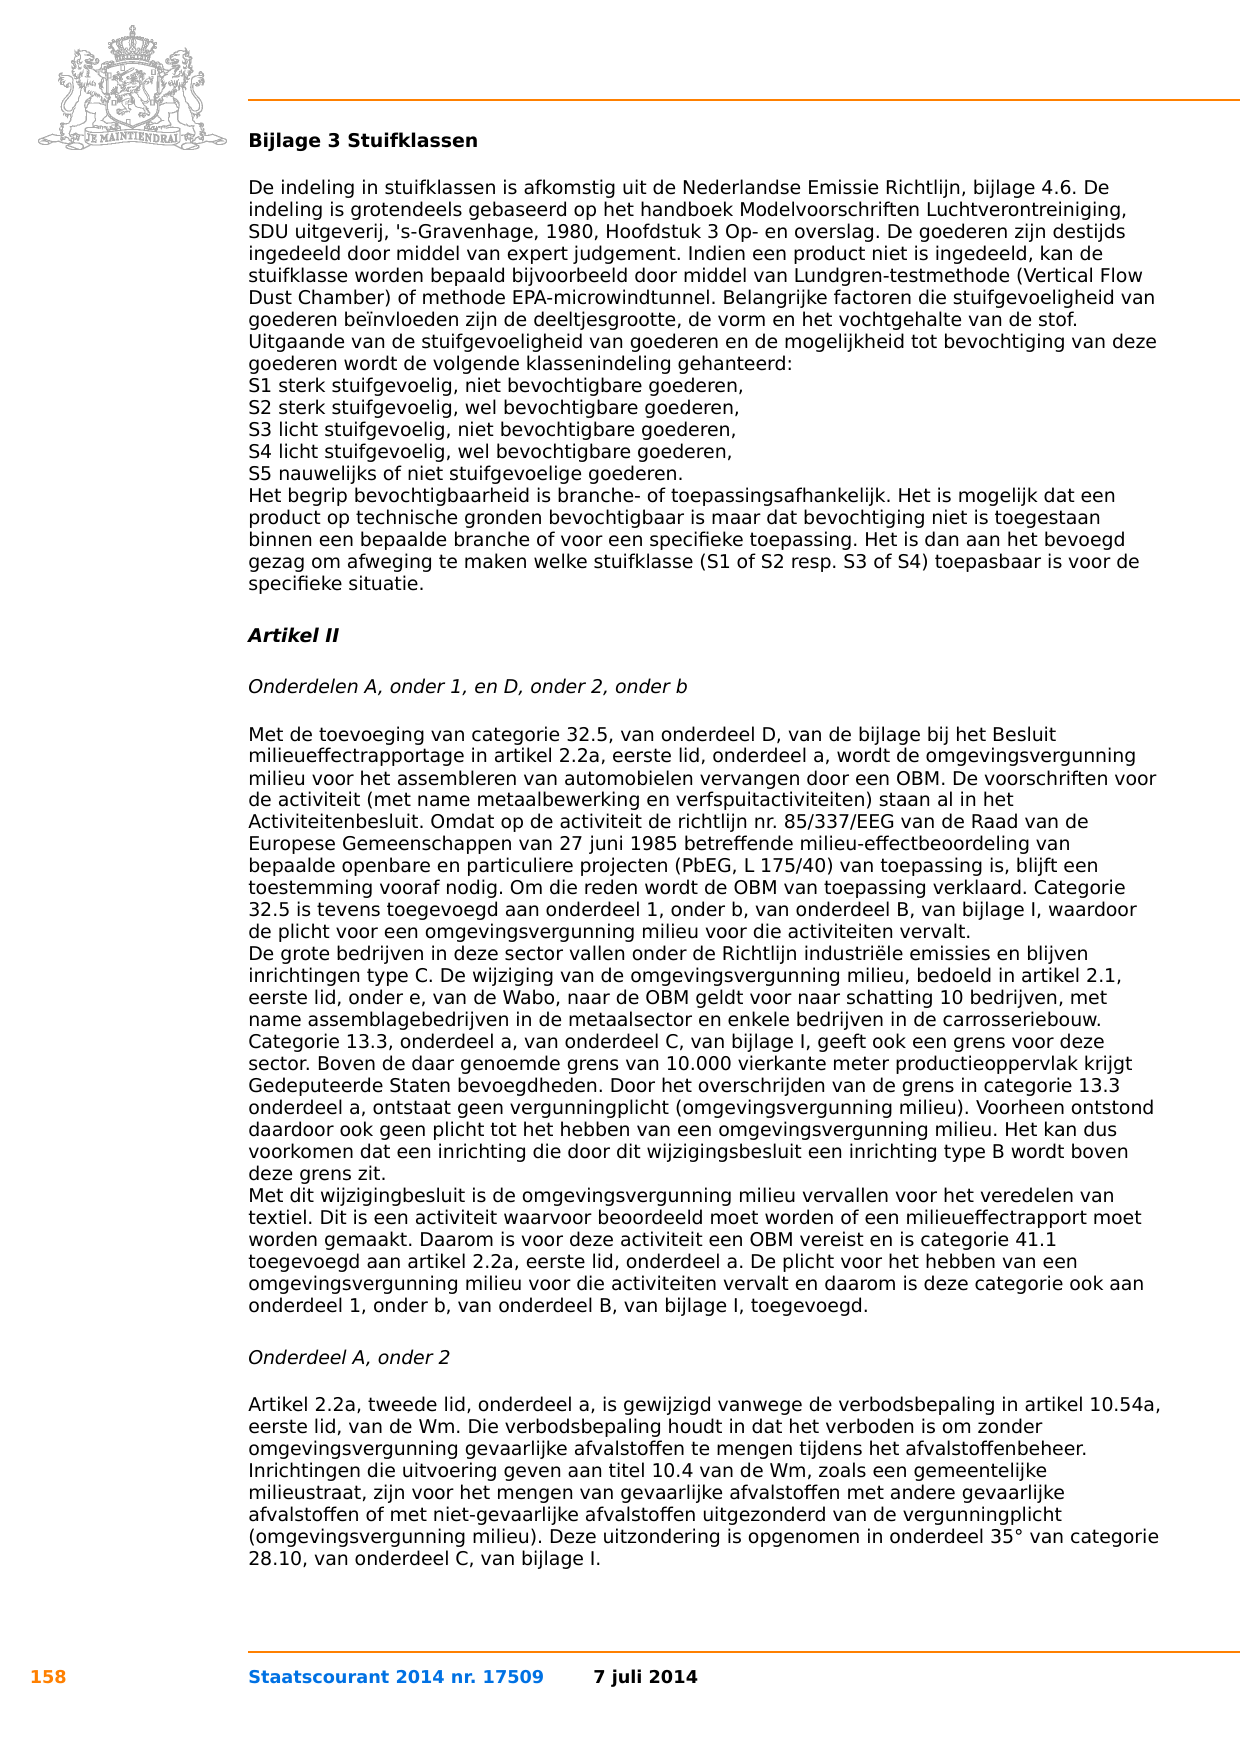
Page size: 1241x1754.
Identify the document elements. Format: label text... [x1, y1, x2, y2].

text S5 nauwelijks of niet stuifgevoelige goederen. [248, 463, 1163, 484]
text De indeling in stuifklassen is afkomstig uit de Nederlandse Emissie Richtlijn, bijlage 4.6. De indeling is grotendeels gebaseerd op het handboek Modelvoorschriften Luchtverontreiniging, SDU uitgeverij, 's-Gravenhage, 1980, Hoofdstuk 3 Op- en overslag. De goederen zijn destijds ingedeeld door middel van expert judgement. Indien een product niet is ingedeeld, kan de stuifklasse worden bepaald bijvoorbeeld door middel van Lundgren-testmethode (Vertical Flow Dust Chamber) of methode EPA-microwindtunnel. Belangrijke factoren die stuifgevoeligheid van goederen beïnvloeden zijn de deeltjesgrootte, de vorm en het vochtgehalte van de stof. [248, 177, 1163, 331]
text Met dit wijzigingbesluit is de omgevingsvergunning milieu vervallen voor het veredelen van textiel. Dit is een activiteit waarvoor beoordeeld moet worden of een milieueffectrapport moet worden gemaakt. Daarom is voor deze activiteit een OBM vereist en is categorie 41.1 toegevoegd aan artikel 2.2a, eerste lid, onderdeel a. De plicht voor het hebben van een omgevingsvergunning milieu voor die activiteiten vervalt en daarom is deze categorie ook aan onderdeel 1, onder b, van onderdeel B, van bijlage I, toegevoegd. [248, 1185, 1163, 1317]
picture [38, 25, 227, 150]
text Inrichtingen die uitvoering geven aan titel 10.4 van de Wm, zoals een gemeentelijke milieustraat, zijn voor het mengen van gevaarlijke afvalstoffen met andere gevaarlijke afvalstoffen of met niet-gevaarlijke afvalstoffen uitgezonderd van de vergunningplicht (omgevingsvergunning milieu). Deze uitzondering is opgenomen in onderdeel 35° van categorie 28.10, van onderdeel C, van bijlage I. [248, 1460, 1163, 1570]
text Uitgaande van de stuifgevoeligheid van goederen en de mogelijkheid tot bevochtiging van deze goederen wordt de volgende klassenindeling gehanteerd: [248, 331, 1163, 375]
subtitle Artikel II [248, 624, 1163, 646]
text Met de toevoeging van categorie 32.5, van onderdeel D, van de bijlage bij het Besluit milieueffectrapportage in artikel 2.2a, eerste lid, onderdeel a, wordt de omgevingsvergunning milieu voor het assembleren van automobielen vervangen door een OBM. De voorschriften voor de activiteit (met name metaalbewerking en verfspuitactiviteiten) staan al in het Activiteitenbesluit. Omdat op de activiteit de richtlijn nr. 85/337/EEG van de Raad van de Europese Gemeenschappen van 27 juni 1985 betreffende milieu-effectbeoordeling van bepaalde openbare en particuliere projecten (PbEG, L 175/40) van toepassing is, blijft een toestemming vooraf nodig. Om die reden wordt de OBM van toepassing verklaard. Categorie 32.5 is tevens toegevoegd aan onderdeel 1, onder b, van onderdeel B, van bijlage I, waardoor de plicht voor een omgevingsvergunning milieu voor die activiteiten vervalt. [248, 723, 1163, 943]
subtitle Onderdelen A, onder 1, en D, onder 2, onder b [248, 676, 1163, 698]
text Het begrip bevochtigbaarheid is branche- of toepassingsafhankelijk. Het is mogelijk dat een product op technische gronden bevochtigbaar is maar dat bevochtiging niet is toegestaan binnen een bepaalde branche of voor een specifieke toepassing. Het is dan aan het bevoegd gezag om afweging te maken welke stuifklasse (S1 of S2 resp. S3 of S4) toepasbaar is voor de specifieke situatie. [248, 484, 1163, 594]
text S1 sterk stuifgevoelig, niet bevochtigbare goederen, [248, 375, 1163, 397]
text S4 licht stuifgevoelig, wel bevochtigbare goederen, [248, 441, 1163, 463]
subtitle Bijlage 3 Stuifklassen [248, 130, 1163, 152]
text Categorie 13.3, onderdeel a, van onderdeel C, van bijlage I, geeft ook een grens voor deze sector. Boven de daar genoemde grens van 10.000 vierkante meter productieoppervlak krijgt Gedeputeerde Staten bevoegdheden. Door het overschrijden van de grens in categorie 13.3 onderdeel a, ontstaat geen vergunningplicht (omgevingsvergunning milieu). Voorheen ontstond daardoor ook geen plicht tot het hebben van een omgevingsvergunning milieu. Het kan dus voorkomen dat een inrichting die door dit wijzigingsbesluit een inrichting type B wordt boven deze grens zit. [248, 1031, 1163, 1185]
subtitle Onderdeel A, onder 2 [248, 1347, 1163, 1369]
text Artikel 2.2a, tweede lid, onderdeel a, is gewijzigd vanwege de verbodsbepaling in artikel 10.54a, eerste lid, van de Wm. Die verbodsbepaling houdt in dat het verboden is om zonder omgevingsvergunning gevaarlijke afvalstoffen te mengen tijdens het afvalstoffenbeheer. [248, 1394, 1163, 1460]
text S2 sterk stuifgevoelig, wel bevochtigbare goederen, [248, 397, 1163, 419]
text S3 licht stuifgevoelig, niet bevochtigbare goederen, [248, 419, 1163, 441]
text De grote bedrijven in deze sector vallen onder de Richtlijn industriële emissies en blijven inrichtingen type C. De wijziging van de omgevingsvergunning milieu, bedoeld in artikel 2.1, eerste lid, onder e, van de Wabo, naar de OBM geldt voor naar schatting 10 bedrijven, met name assemblagebedrijven in de metaalsector en enkele bedrijven in de carrosseriebouw. [248, 943, 1163, 1031]
